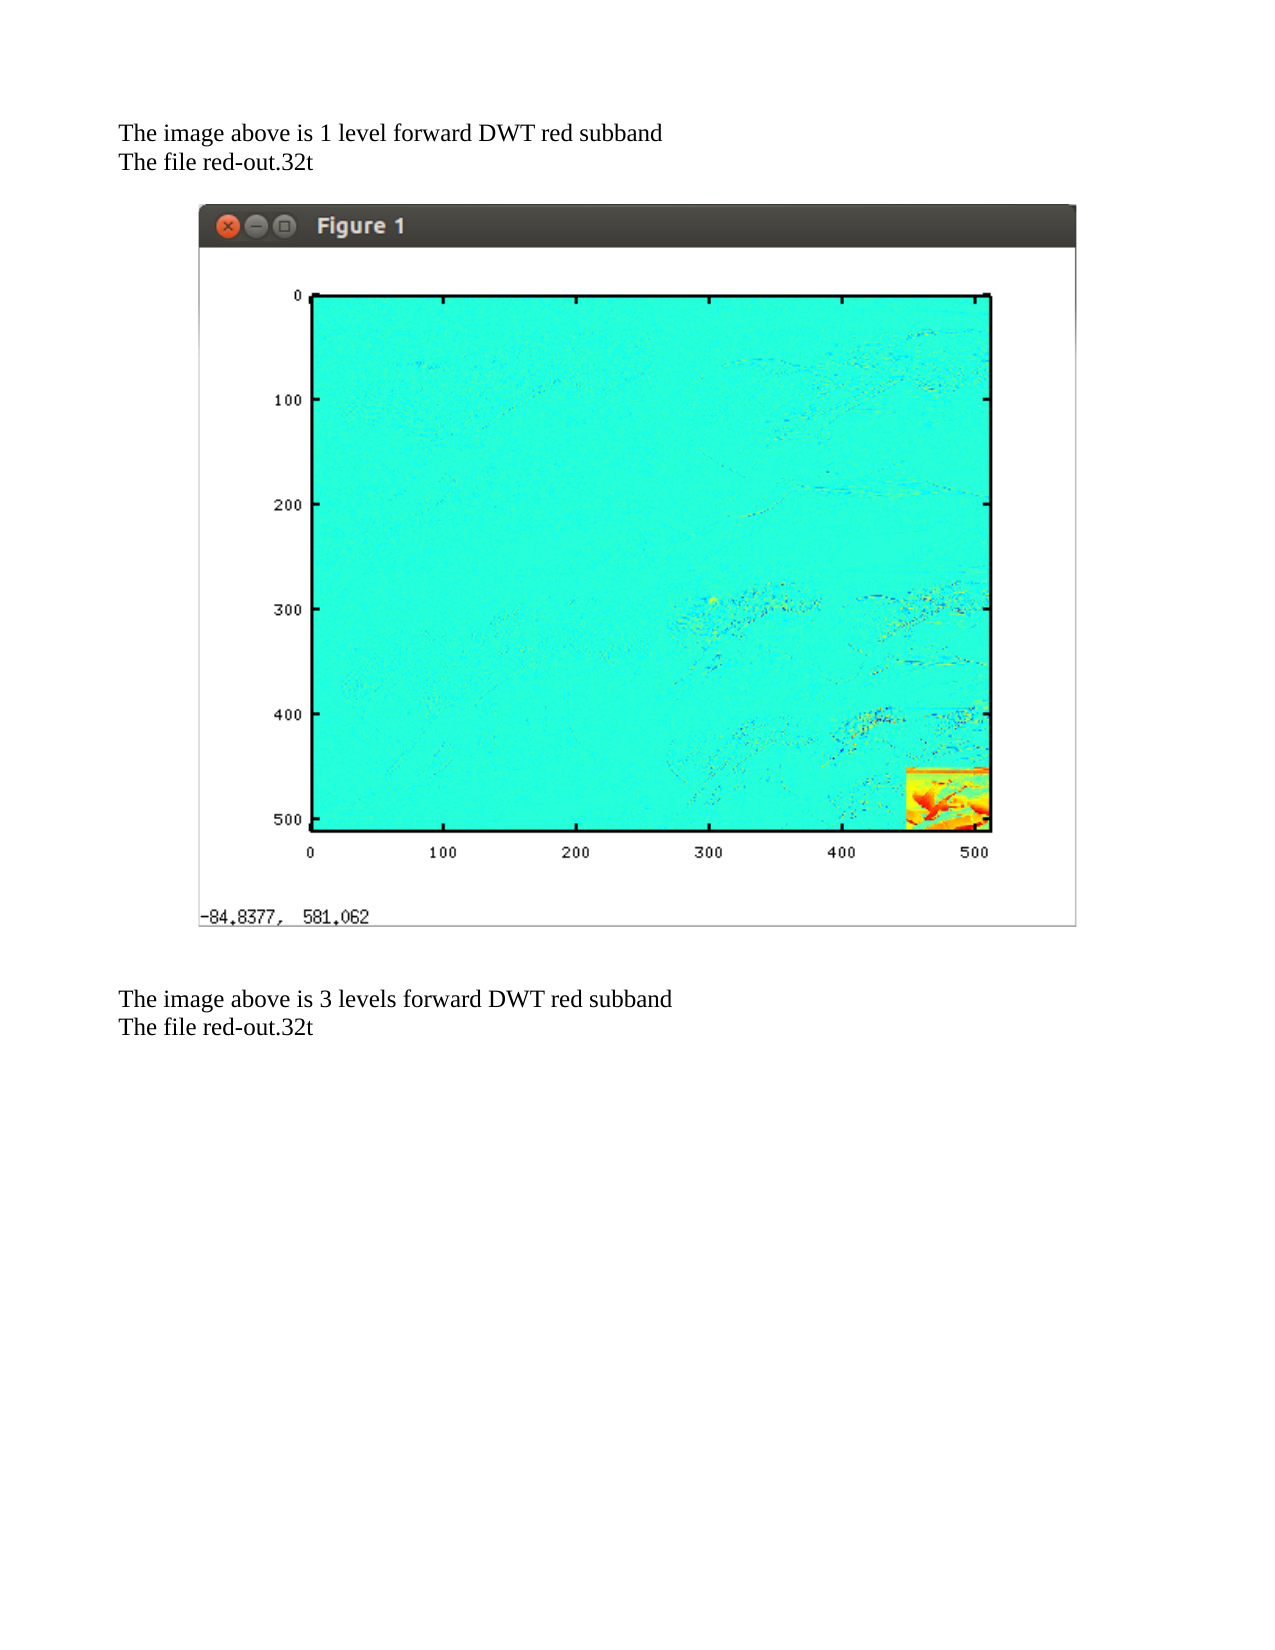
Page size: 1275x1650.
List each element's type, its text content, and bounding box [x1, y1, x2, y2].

text The image above is 1 level forward DWT red subband [118, 118, 1157, 147]
text The file red-out.32t [118, 1012, 1157, 1041]
text The image above is 3 levels forward DWT red subband [118, 984, 1157, 1012]
text The file red-out.32t [118, 147, 1157, 176]
picture [198, 204, 1077, 927]
